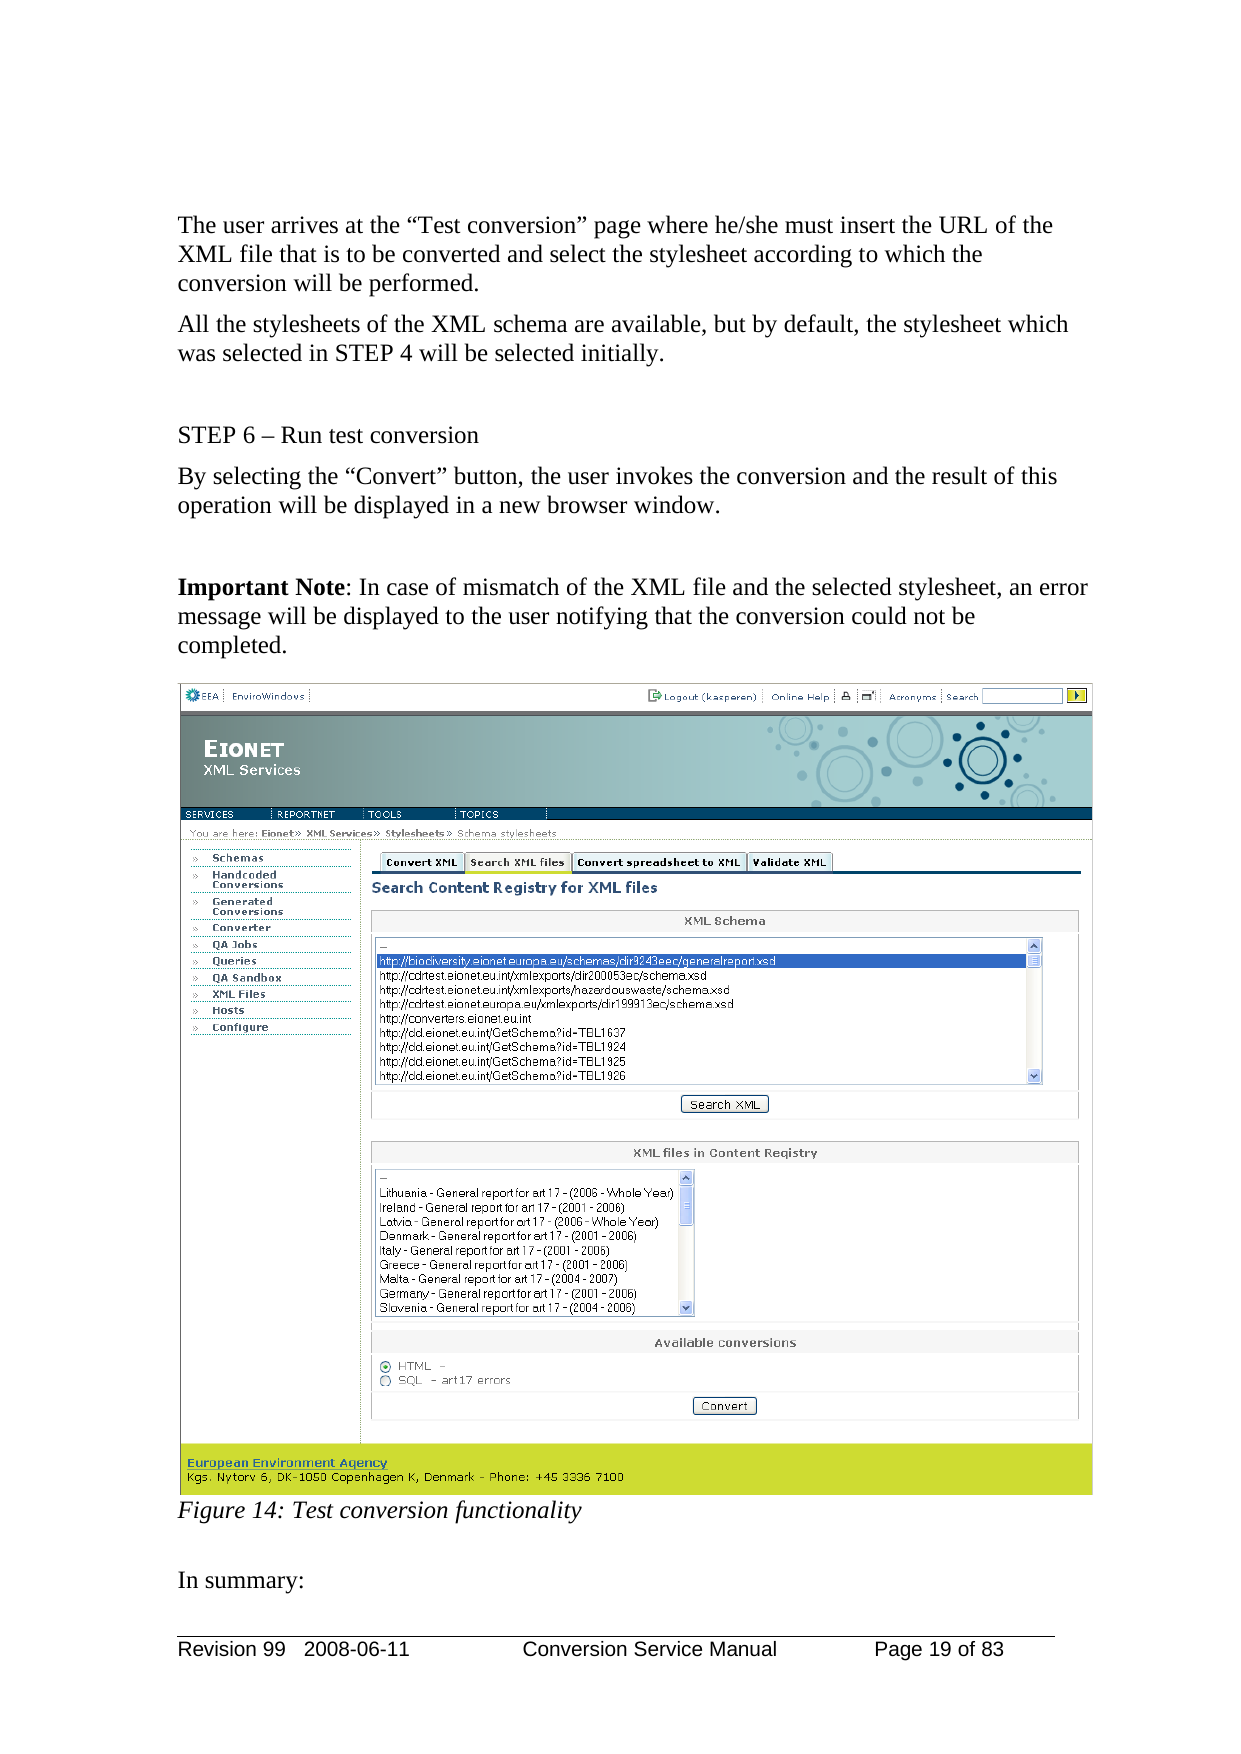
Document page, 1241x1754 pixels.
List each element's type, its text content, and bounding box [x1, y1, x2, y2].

text Figure 14: Test conversion functionality [177, 1495, 1092, 1524]
text By selecting the “Convert” button, the user invokes the conversion and the result of this operation will be displayed in a new browser window. [177, 461, 1092, 519]
text In summary: [177, 1564, 1092, 1593]
text The user arrives at the “Test conversion” page where he/she must insert the URL of the XML file that is to be converted and select the stylesheet according to which the conversion will be performed. [177, 210, 1092, 297]
text Important Note: In case of mismatch of the XML file and the selected stylesheet, an error message will be displayed to the user notifying that the conversion could not be completed. [177, 571, 1092, 659]
text All the stylesheets of the XML schema are available, but by default, the stylesheet which was selected in STEP 4 will be selected initially. [177, 309, 1092, 367]
text Step 6 – Run test conversion [177, 420, 1092, 449]
